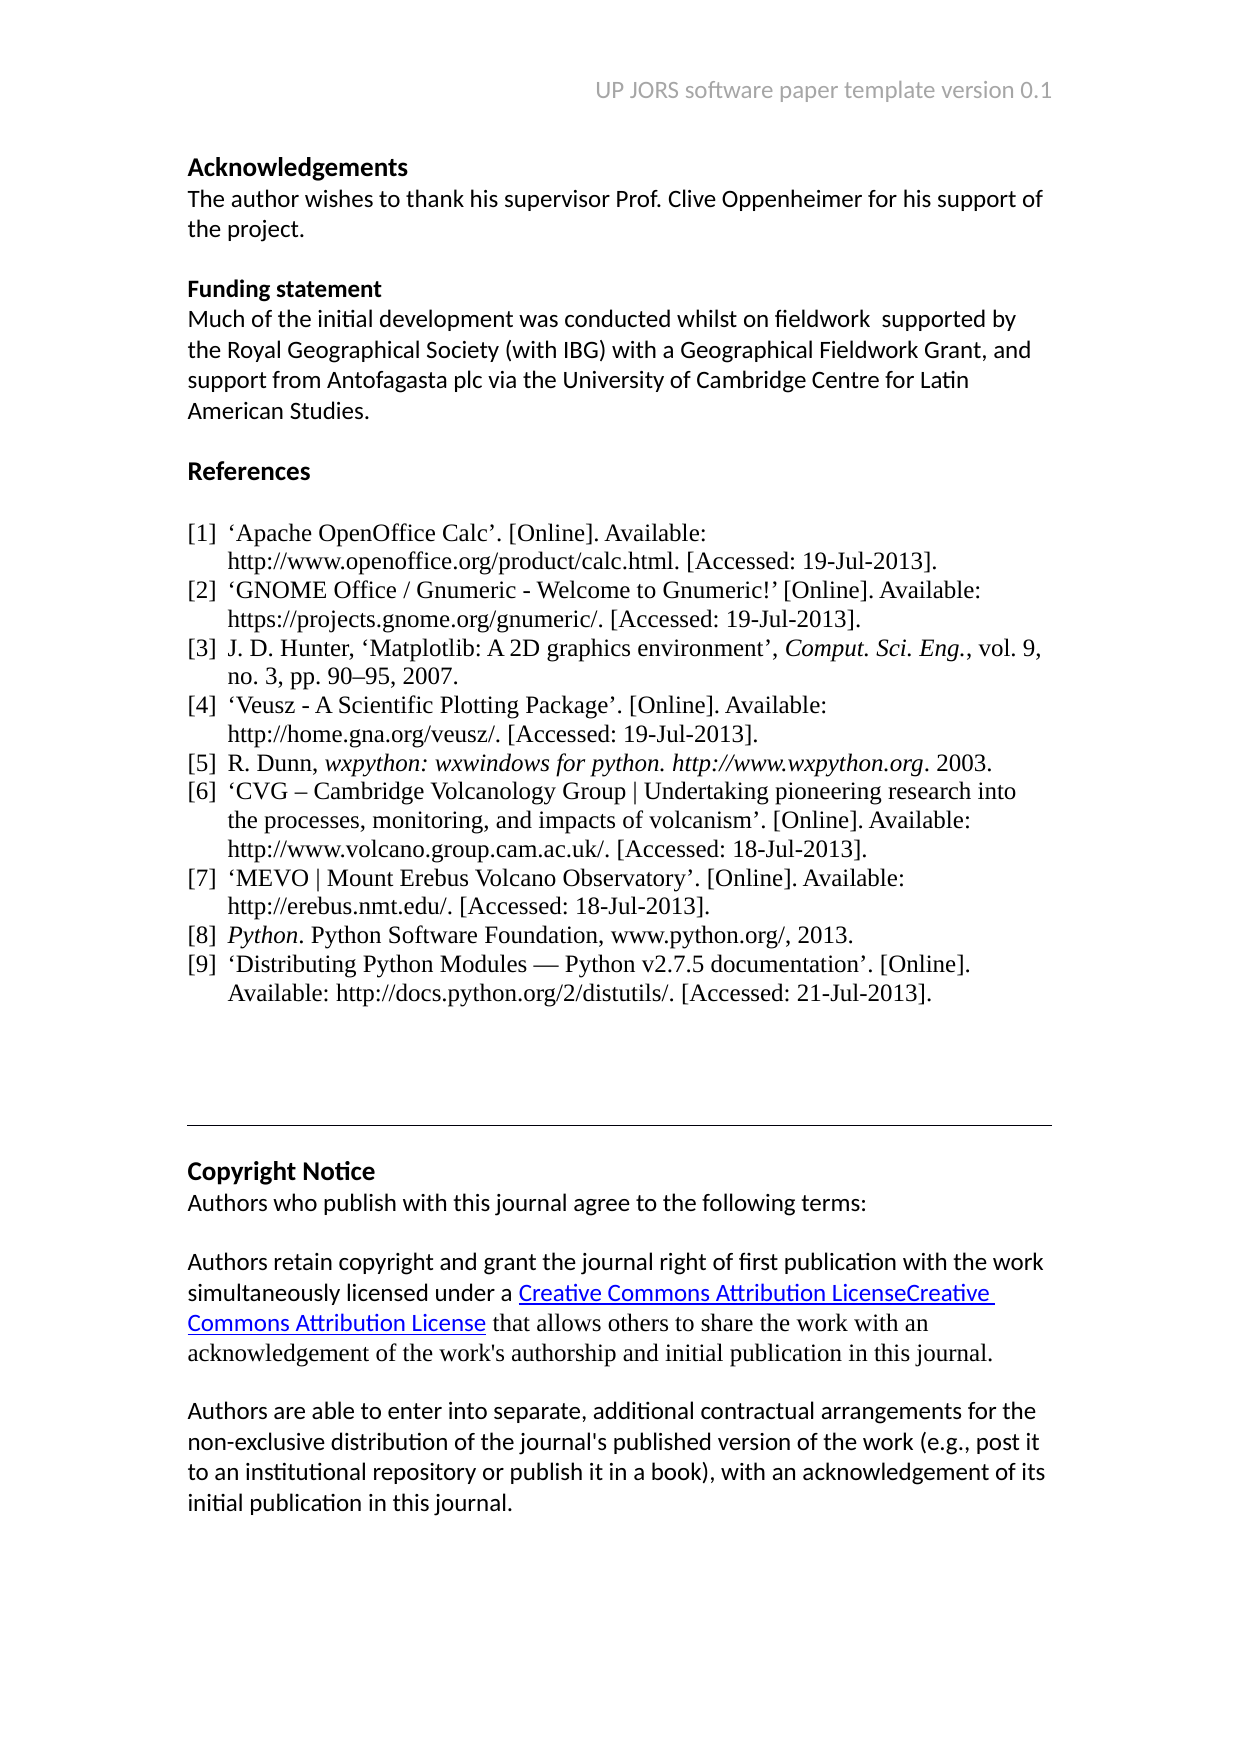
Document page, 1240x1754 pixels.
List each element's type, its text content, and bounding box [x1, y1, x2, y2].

text References [187, 454, 1052, 487]
text [7] ‘MEVO | Mount Erebus Volcano Observatory’. [Online]. Available: http://erebus.nmt.edu/. [Accessed: 18-Jul-2013]. [187, 863, 1052, 920]
text [2] ‘GNOME Office / Gnumeric - Welcome to Gnumeric!’ [Online]. Available: https://projects.gnome.org/gnumeric/. [Accessed: 19-Jul-2013]. [187, 575, 1052, 633]
text Authors who publish with this journal agree to the following terms: [187, 1187, 1052, 1218]
text [1] ‘Apache OpenOffice Calc’. [Online]. Available: http://www.openoffice.org/product/calc.html. [Accessed: 19-Jul-2013]. [187, 518, 1052, 575]
text Authors are able to enter into separate, additional contractual arrangements for the non-exclusive distribution of the journal's published version of the work (e.g., post it to an institutional repository or publish it in a book), with an acknowledgement of its initial publication in this journal. [187, 1396, 1052, 1518]
text [6] ‘CVG – Cambridge Volcanology Group | Undertaking pioneering research into the processes, monitoring, and impacts of volcanism’. [Online]. Available: http://www.volcano.group.cam.ac.uk/. [Accessed: 18-Jul-2013]. [187, 776, 1052, 863]
text Copyright Notice [187, 1154, 1052, 1187]
text Acknowledgements [187, 150, 1052, 183]
text Authors retain copyright and grant the journal right of first publication with the work simultaneously licensed under a Creative Commons Attribution LicenseCreative Commons Attribution License that allows others to share the work with an acknowledgement of the work's authorship and initial publication in this journal. [187, 1246, 1052, 1367]
text [9] ‘Distributing Python Modules — Python v2.7.5 documentation’. [Online]. Available: http://docs.python.org/2/distutils/. [Accessed: 21-Jul-2013]. [187, 949, 1052, 1006]
text [8] Python. Python Software Foundation, www.python.org/‎, 2013. [187, 920, 1052, 949]
text [3] J. D. Hunter, ‘Matplotlib: A 2D graphics environment’, Comput. Sci. Eng., vol. 9, no. 3, pp. 90–95, 2007. [187, 633, 1052, 690]
text [4] ‘Veusz - A Scientific Plotting Package’. [Online]. Available: http://home.gna.org/veusz/. [Accessed: 19-Jul-2013]. [187, 690, 1052, 748]
text Funding statement [187, 273, 1052, 303]
text Much of the initial development was conducted whilst on fieldwork supported by the Royal Geographical Society (with IBG) with a Geographical Fieldwork Grant, and support from Antofagasta plc via the University of Cambridge Centre for Latin American Studies. [187, 303, 1052, 425]
text The author wishes to thank his supervisor Prof. Clive Oppenheimer for his support of the project. [187, 183, 1052, 244]
text [5] R. Dunn, wxpython: wxwindows for python. http://www.wxpython.org. 2003. [187, 748, 1052, 776]
